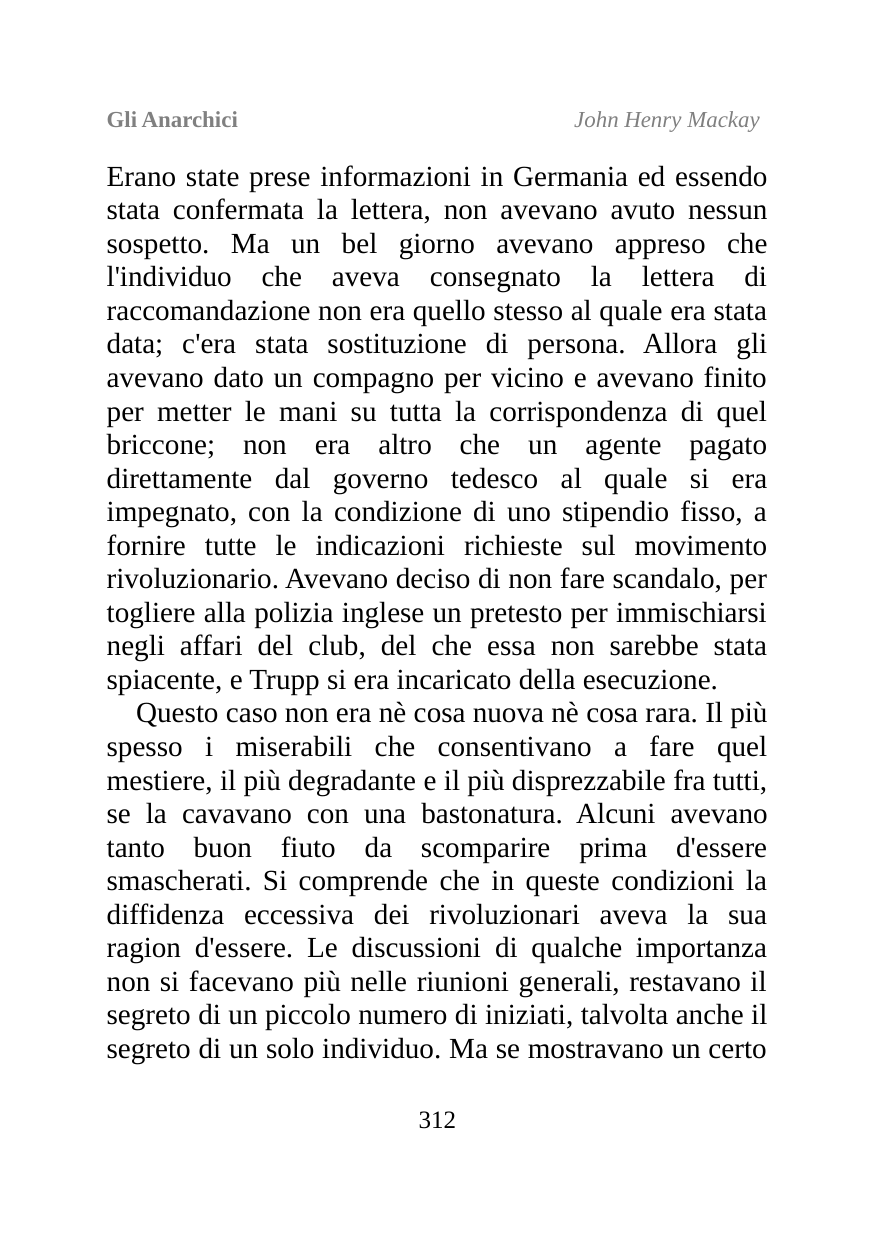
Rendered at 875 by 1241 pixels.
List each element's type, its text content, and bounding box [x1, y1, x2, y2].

text Erano state prese informazioni in Germania ed essendo stata confermata la lettera, non avevano avuto nessun sospetto. Ma un bel giorno avevano appreso che l'individuo che aveva consegnato la lettera di raccomandazione non era quello stesso al quale era stata data; c'era stata sostituzione di persona. Allora gli avevano dato un compagno per vicino e avevano finito per metter le mani su tutta la corrispondenza di quel briccone; non era altro che un agente pagato direttamente dal governo tedesco al quale si era impegnato, con la condizione di uno stipendio fisso, a fornire tutte le indicazioni richieste sul movimento rivoluzionario. Avevano deciso di non fare scandalo, per togliere alla polizia inglese un pretesto per immischiarsi negli affari del club, del che essa non sarebbe stata spiacente, e Trupp si era incaricato della esecuzione. [106, 159, 768, 696]
text Questo caso non era nè cosa nuova nè cosa rara. Il più spesso i miserabili che consentivano a fare quel mestiere, il più degradante e il più disprezzabile fra tutti, se la cavavano con una bastonatura. Alcuni avevano tanto buon fiuto da scomparire prima d'essere smascherati. Si comprende che in queste condizioni la diffidenza eccessiva dei rivoluzionari aveva la sua ragion d'essere. Le discussioni di qualche importanza non si facevano più nelle riunioni generali, restavano il segreto di un piccolo numero di iniziati, talvolta anche il segreto di un solo individuo. Ma se mostravano un certo [106, 696, 768, 1064]
